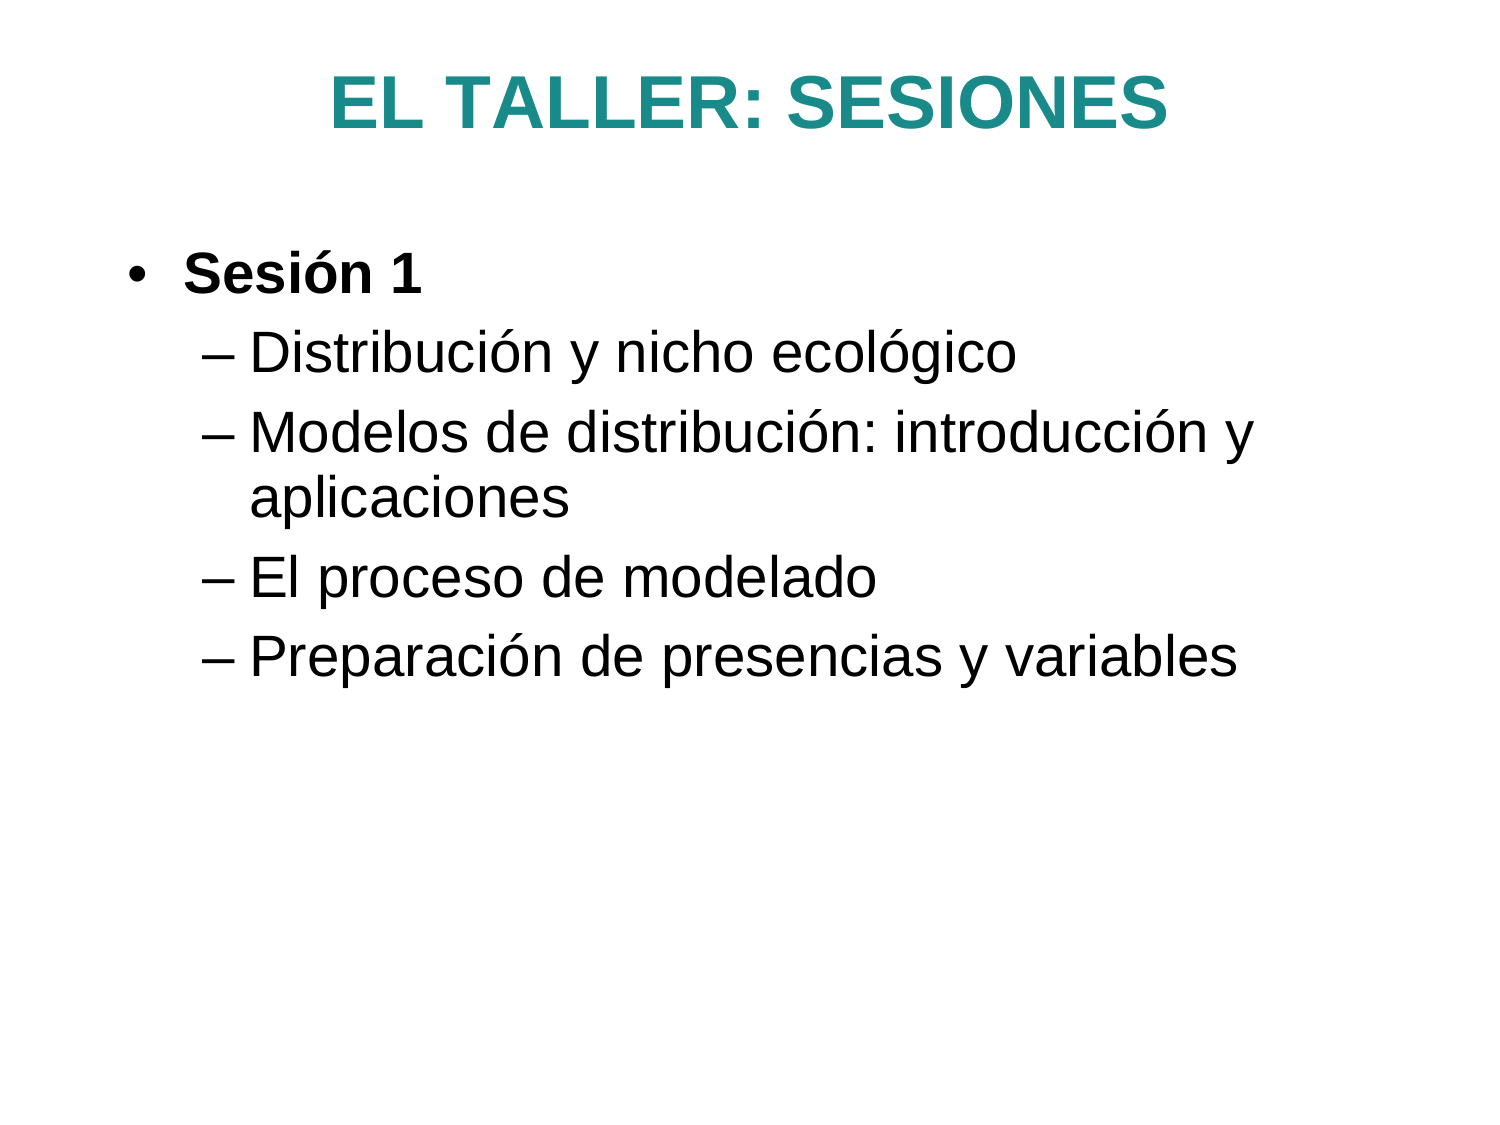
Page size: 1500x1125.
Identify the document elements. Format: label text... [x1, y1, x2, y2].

title EL TALLER: SESIONES [112, 32, 1388, 173]
list Sesión 1 Distribución y nicho ecológico Modelos de distribución: introducción y aplicaciones El proceso de modelado Preparación de presencias y variables [112, 232, 1388, 973]
